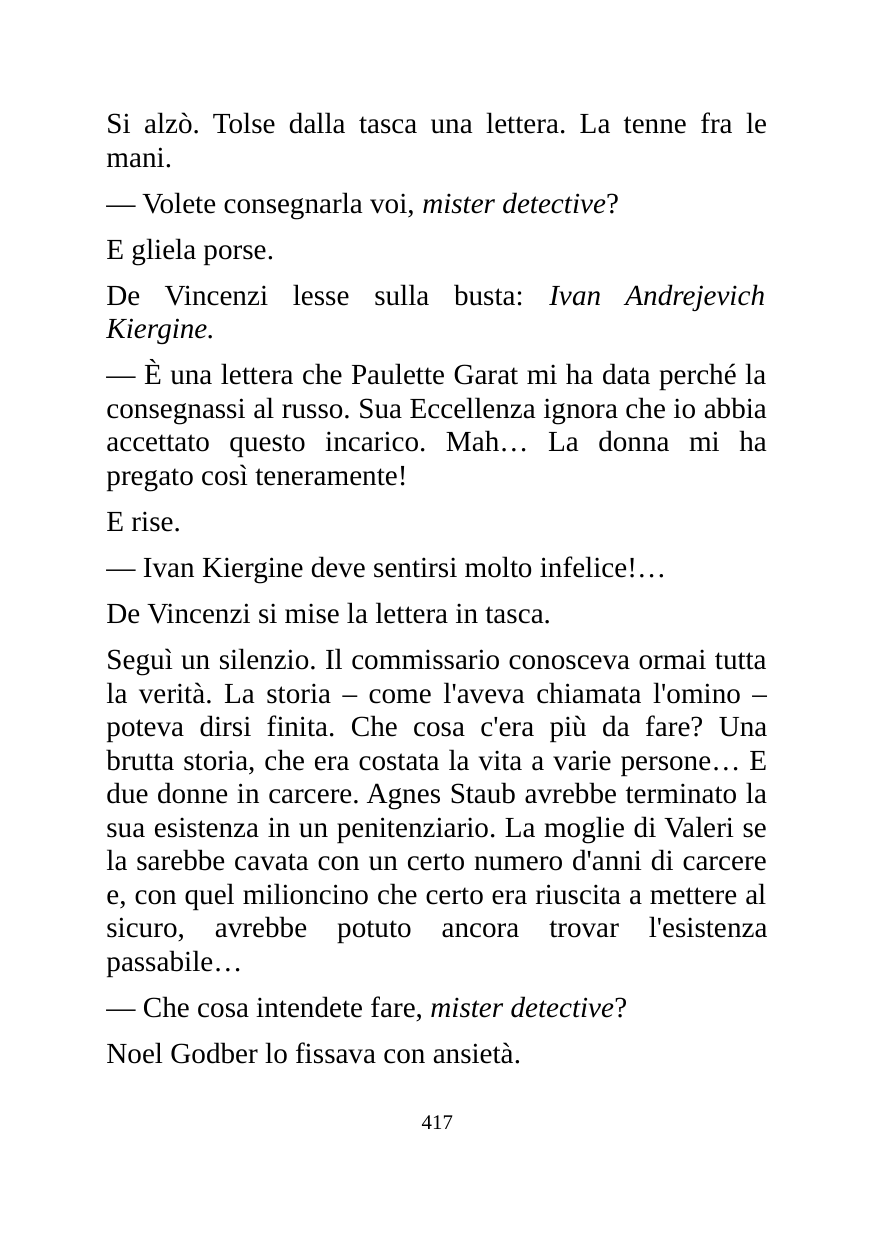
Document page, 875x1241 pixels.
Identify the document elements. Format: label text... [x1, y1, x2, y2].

text Seguì un silenzio. Il commissario conosceva ormai tutta la verità. La storia – come l'aveva chiamata l'omino – poteva dirsi finita. Che cosa c'era più da fare? Una brutta storia, che era costata la vita a varie persone… E due donne in carcere. Agnes Staub avrebbe terminato la sua esistenza in un penitenziario. La moglie di Valeri se la sarebbe cavata con un certo numero d'anni di carcere e, con quel milioncino che certo era riuscita a mettere al sicuro, avrebbe potuto ancora trovar l'esistenza passabile… [106, 642, 768, 978]
text Noel Godber lo fissava con ansietà. [106, 1036, 768, 1070]
text E gliela porse. [106, 232, 768, 265]
text — Ivan Kiergine deve sentirsi molto infelice!… [106, 550, 768, 584]
text De Vincenzi lesse sulla busta: Ivan Andrejevich Kiergine. [106, 278, 768, 345]
text — È una lettera che Paulette Garat mi ha data perché la consegnassi al russo. Sua Eccellenza ignora che io abbia accettato questo incarico. Mah… La donna mi ha pregato così teneramente! [106, 357, 768, 492]
text — Che cosa intendete fare, mister detective? [106, 990, 768, 1024]
text De Vincenzi si mise la lettera in tasca. [106, 596, 768, 630]
text — Volete consegnarla voi, mister detective? [106, 186, 768, 219]
text Si alzò. Tolse dalla tasca una lettera. La tenne fra le mani. [106, 106, 768, 173]
text E rise. [106, 504, 768, 538]
